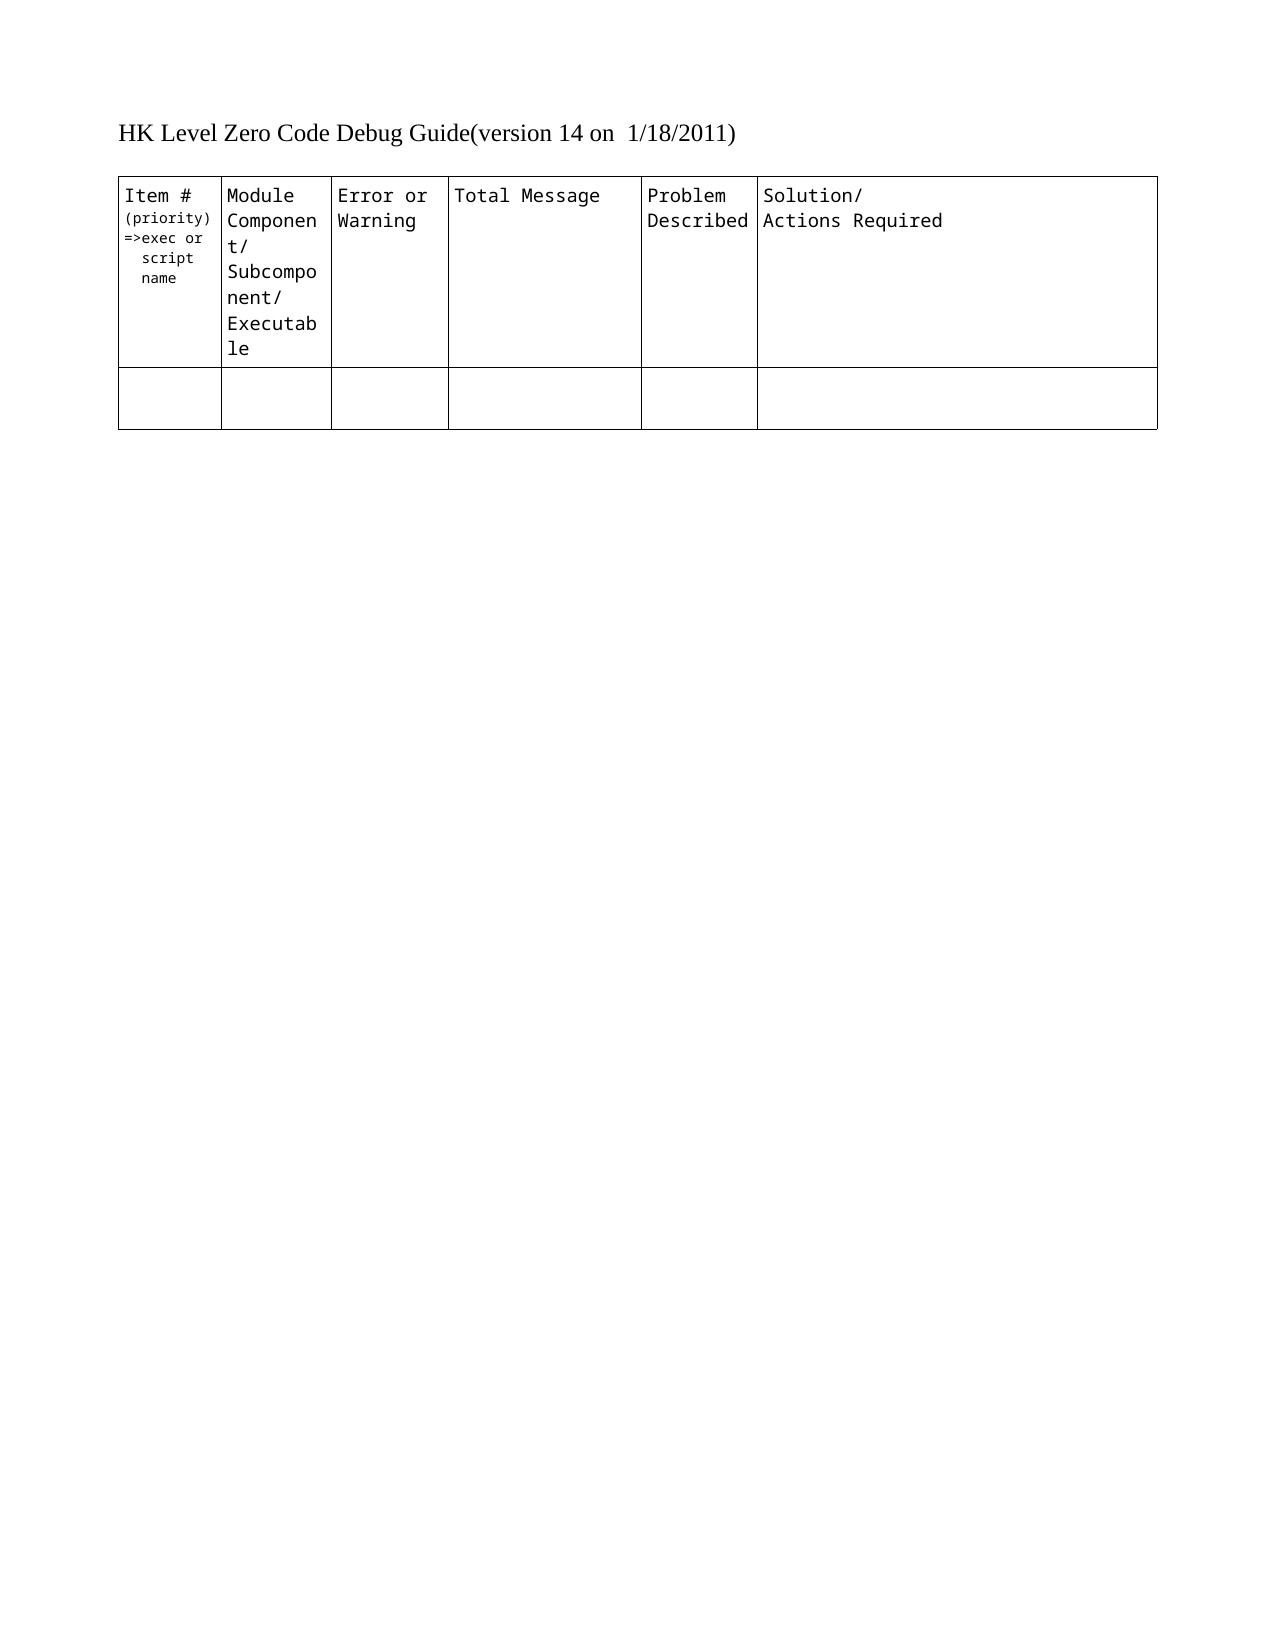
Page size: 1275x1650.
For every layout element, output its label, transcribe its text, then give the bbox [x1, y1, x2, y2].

table_header Problem Described [642, 177, 757, 367]
table_header Total Message [449, 177, 641, 367]
table_cell [642, 368, 757, 429]
table_cell [449, 368, 641, 429]
table_header Error or Warning [332, 177, 448, 367]
table_cell [332, 368, 448, 429]
table_cell [119, 368, 221, 429]
table_header Module Component/ Subcomponent/ Executable [222, 177, 331, 367]
table_header Item # (priority) =>exec or script name [119, 177, 221, 367]
table_header Solution/ Actions Required [758, 177, 1157, 367]
